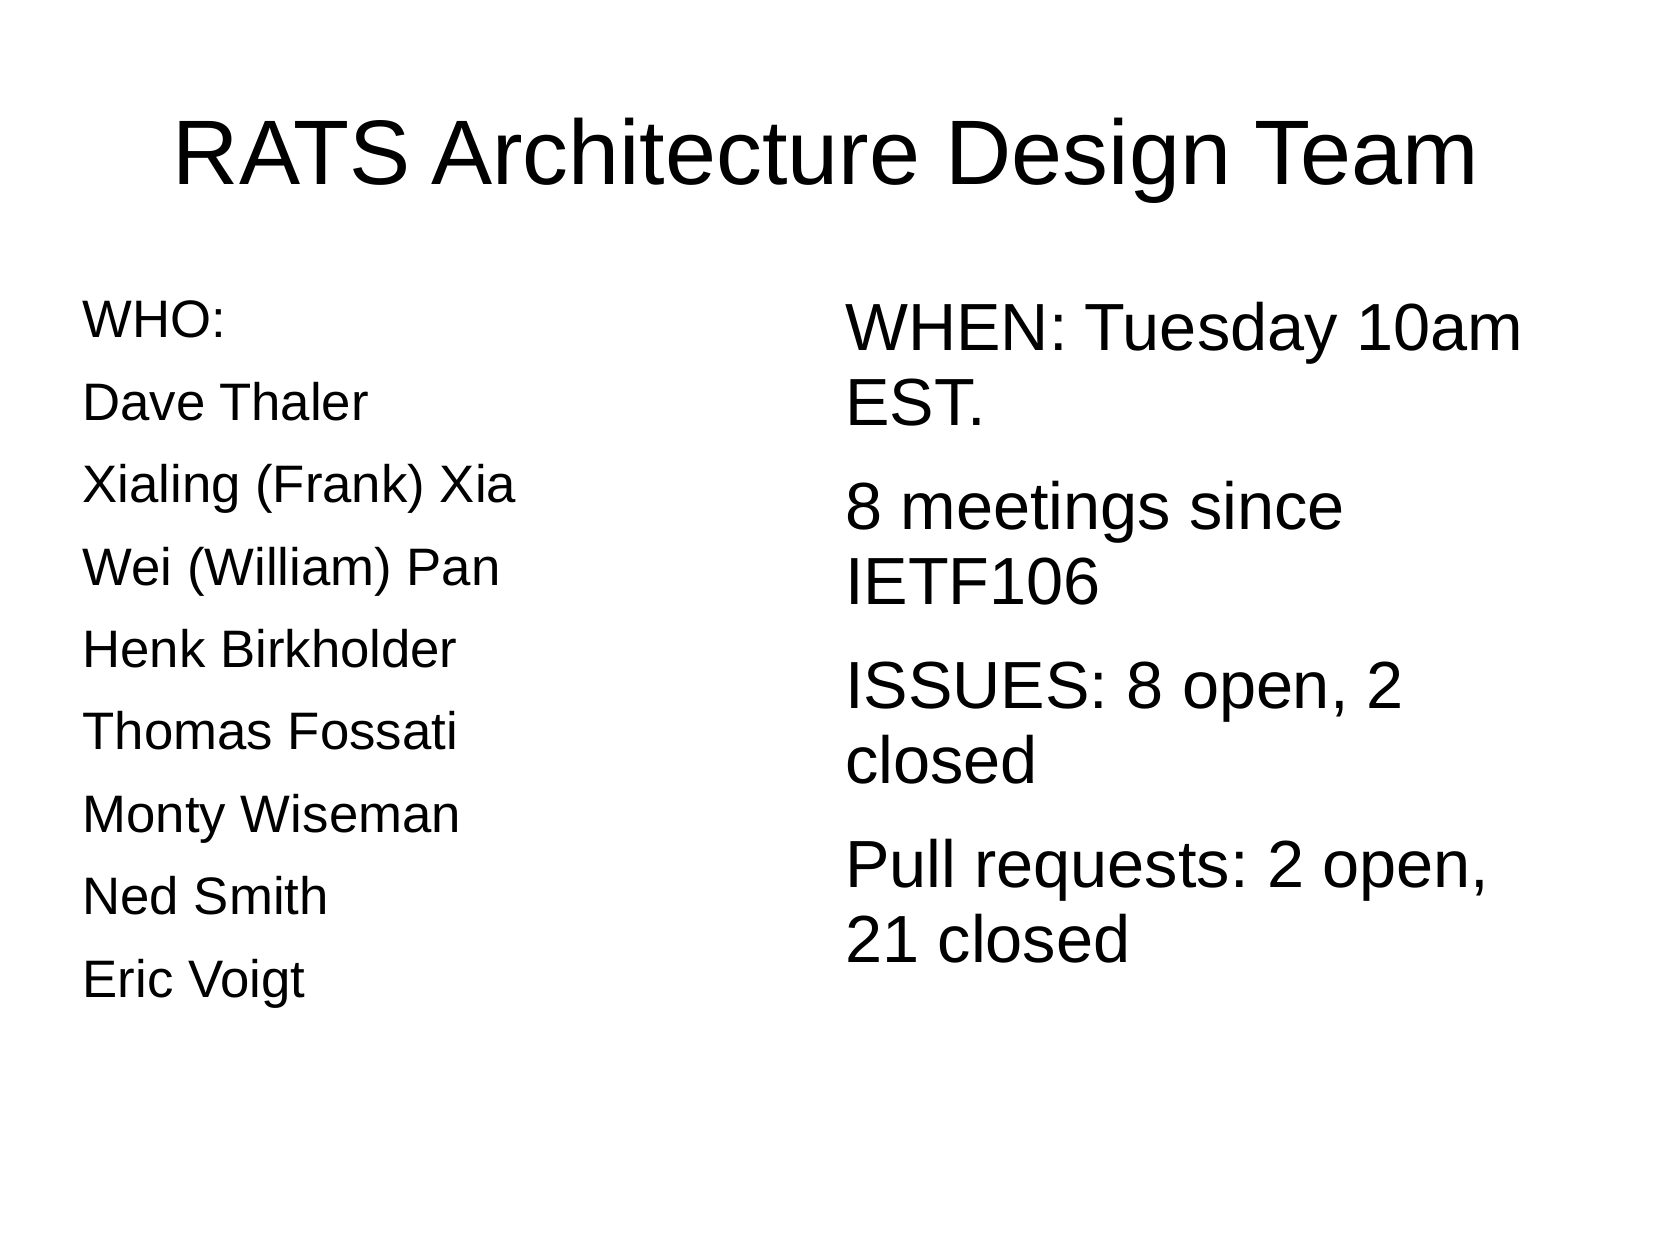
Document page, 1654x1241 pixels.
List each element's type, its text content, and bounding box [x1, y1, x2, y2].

list WHO: Dave Thaler Xialing (Frank) Xia Wei (William) Pan Henk Birkholder Thomas Fossati Monty Wiseman Ned Smith Eric Voigt [82, 290, 809, 1010]
title RATS Architecture Design Team [82, 49, 1571, 257]
list WHEN: Tuesday 10am EST. 8 meetings since IETF106 ISSUES: 8 open, 2 closed Pull requests: 2 open, 21 closed [845, 290, 1572, 1010]
